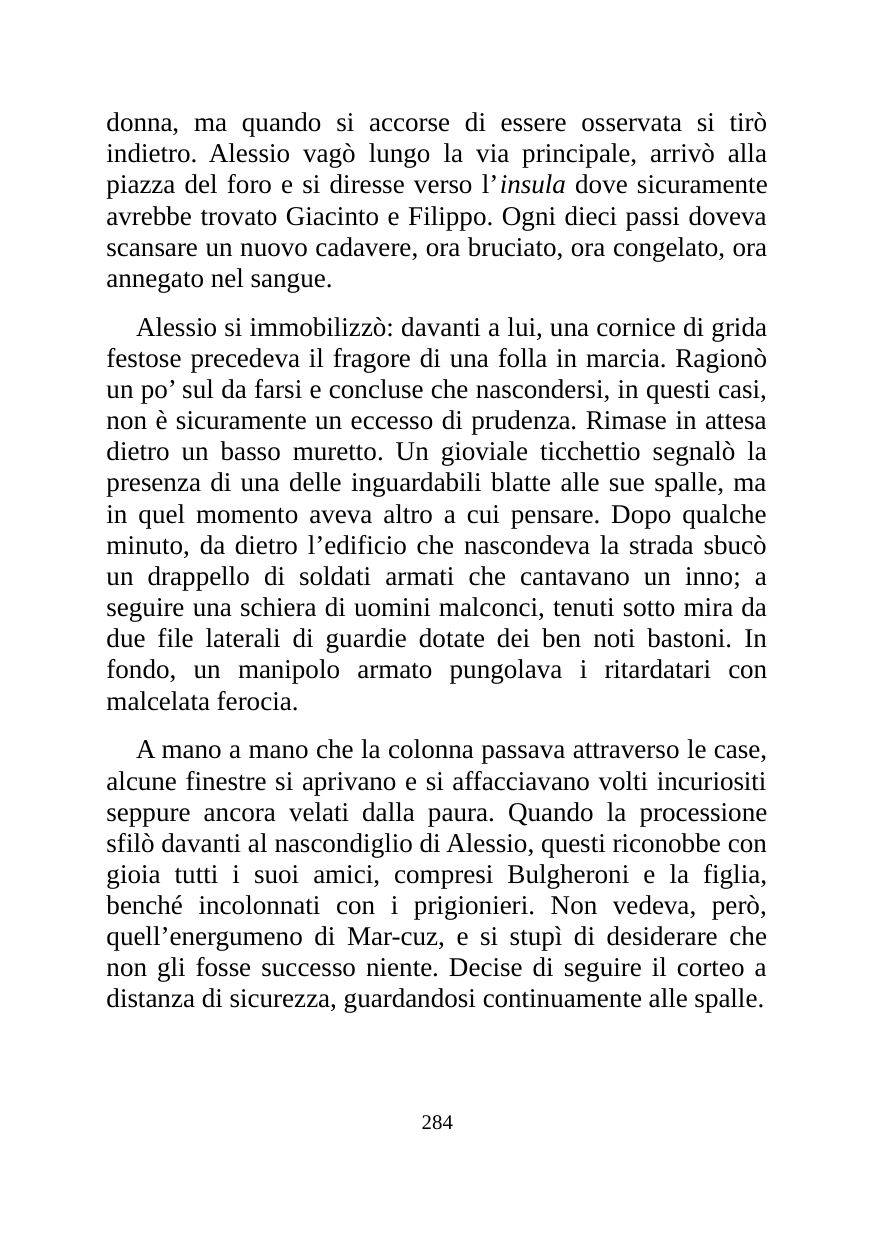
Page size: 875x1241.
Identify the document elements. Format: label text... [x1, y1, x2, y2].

text Alessio si immobilizzò: davanti a lui, una cornice di grida festose precedeva il fragore di una folla in marcia. Ragionò un po’ sul da farsi e concluse che nascondersi, in questi casi, non è sicuramente un eccesso di prudenza. Rimase in attesa dietro un basso muretto. Un gioviale ticchettio segnalò la presenza di una delle inguardabili blatte alle sue spalle, ma in quel momento aveva altro a cui pensare. Dopo qualche minuto, da dietro l’edificio che nascondeva la strada sbucò un drappello di soldati armati che cantavano un inno; a seguire una schiera di uomini malconci, tenuti sotto mira da due file laterali di guardie dotate dei ben noti bastoni. In fondo, un manipolo armato pungolava i ritardatari con malcelata ferocia. [106, 311, 768, 716]
text donna, ma quando si accorse di essere osservata si tirò indietro. Alessio vagò lungo la via principale, arrivò alla piazza del foro e si diresse verso l’insula dove sicuramente avrebbe trovato Giacinto e Filippo. Ogni dieci passi doveva scansare un nuovo cadavere, ora bruciato, ora congelato, ora annegato nel sangue. [106, 106, 768, 293]
text A mano a mano che la colonna passava attraverso le case, alcune finestre si aprivano e si affacciavano volti incuriositi seppure ancora velati dalla paura. Quando la processione sfilò davanti al nascondiglio di Alessio, questi riconobbe con gioia tutti i suoi amici, compresi Bulgheroni e la figlia, benché incolonnati con i prigionieri. Non vedeva, però, quell’energumeno di Mar-cuz, e si stupì di desiderare che non gli fosse successo niente. Decise di seguire il corteo a distanza di sicurezza, guardandosi continuamente alle spalle. [106, 733, 768, 1014]
